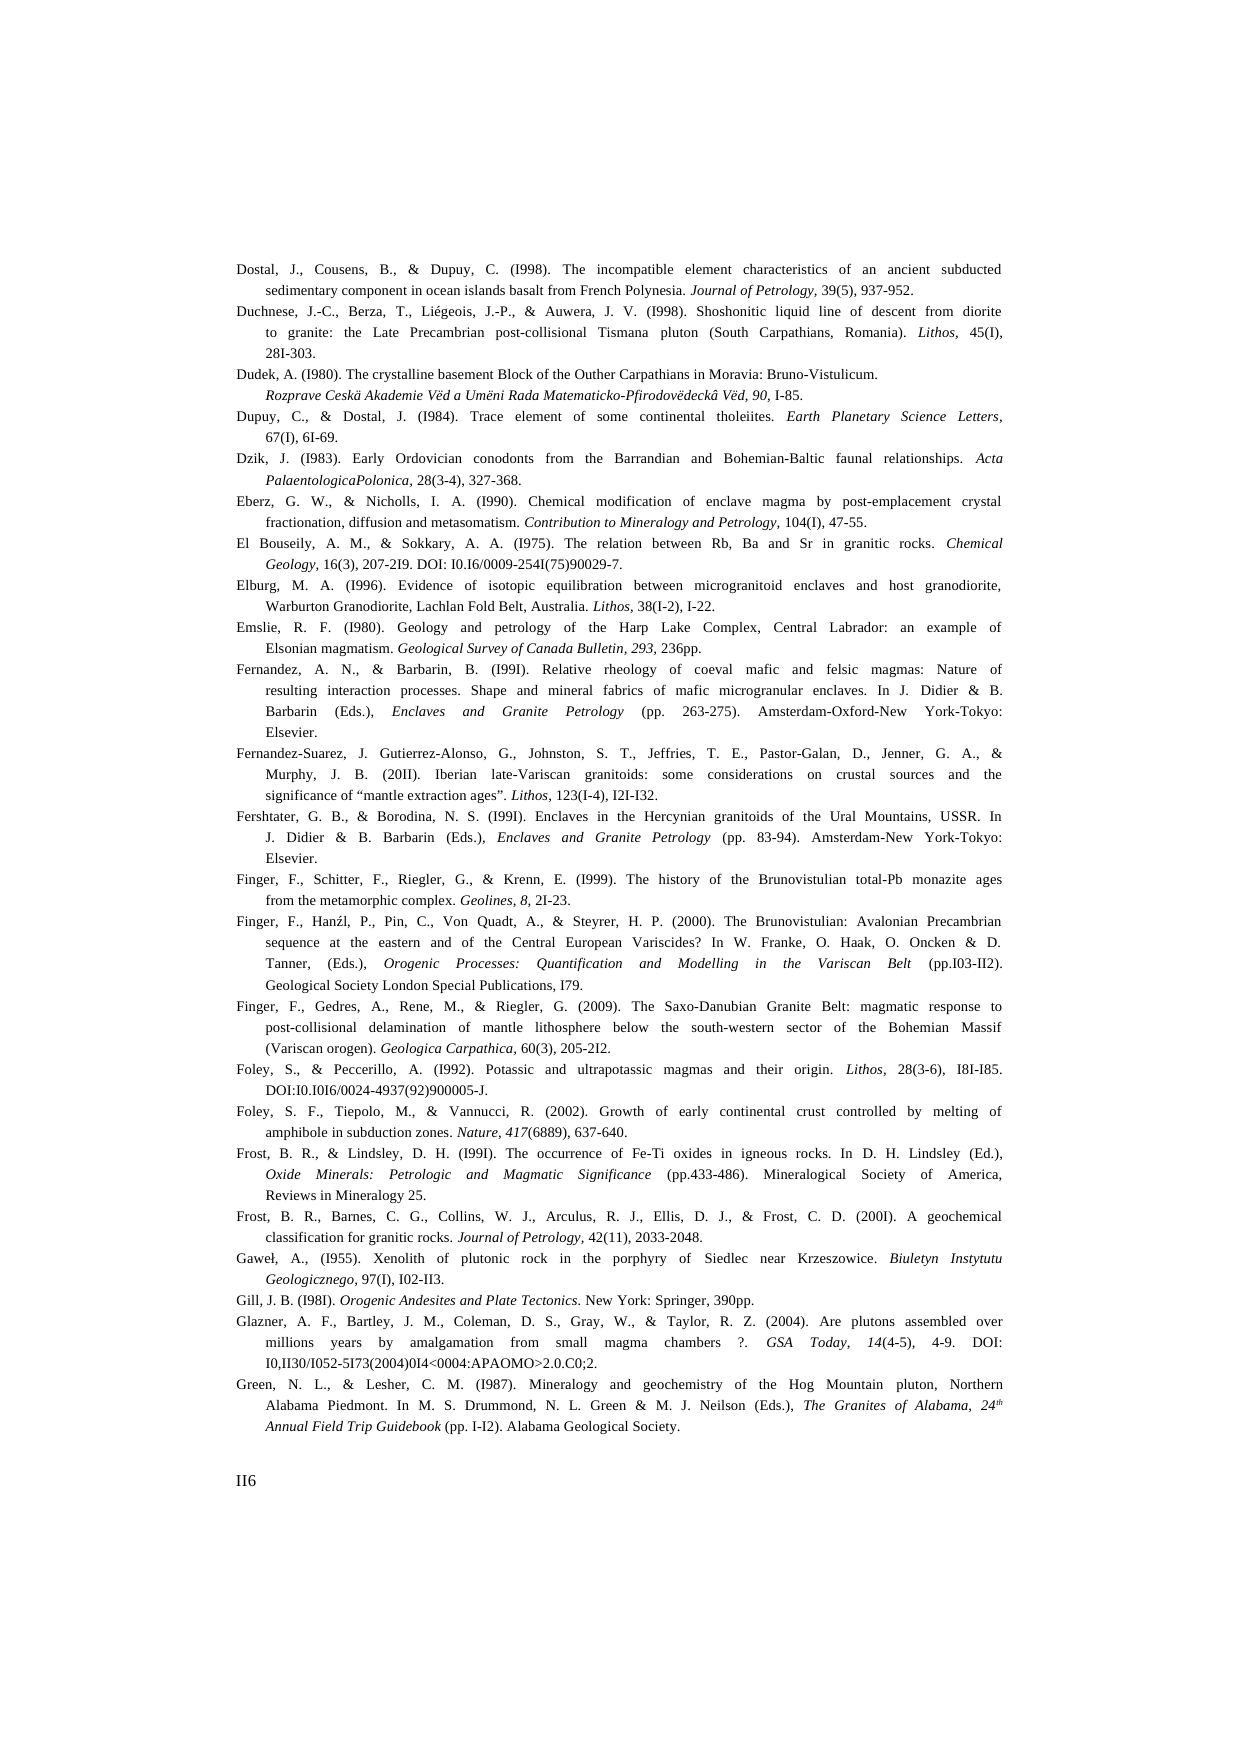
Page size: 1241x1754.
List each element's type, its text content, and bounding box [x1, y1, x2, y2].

text Dupuy, C., & Dostal, J. (I984). Trace element of some continental tholeiites. Earth Planetary Science Letters, 67(I), 6I-69. [236, 405, 1003, 447]
text Glazner, A. F., Bartley, J. M., Coleman, D. S., Gray, W., & Taylor, R. Z. (2004). Are plutons assembled over millions years by amalgamation from small magma chambers ?. GSA Today, 14(4-5), 4-9. DOI: I0,II30/I052-5I73(2004)0I4<0004:APAOMO>2.0.C0;2. [236, 1310, 1003, 1373]
text Elburg, M. A. (I996). Evidence of isotopic equilibration between microgranitoid enclaves and host granodiorite, Warburton Granodiorite, Lachlan Fold Belt, Australia. Lithos, 38(I-2), I-22. [236, 573, 1003, 616]
text Gaweł, A., (I955). Xenolith of plutonic rock in the porphyry of Siedlec near Krzeszowice. Biuletyn Instytutu Geologicznego, 97(I), I02-II3. [236, 1247, 1003, 1289]
text Gill, J. B. (I98I). Orogenic Andesites and Plate Tectonics. New York: Springer, 390pp. [236, 1289, 1007, 1310]
text Finger, F., Gedres, A., Rene, M., & Riegler, G. (2009). The Saxo-Danubian Granite Belt: magmatic response to post-collisional delamination of mantle lithosphere below the south-western sector of the Bohemian Massif (Variscan orogen). Geologica Carpathica, 60(3), 205-2I2. [236, 994, 1003, 1057]
text Frost, B. R., & Lindsley, D. H. (I99I). The occurrence of Fe-Ti oxides in igneous rocks. In D. H. Lindsley (Ed.), Oxide Minerals: Petrologic and Magmatic Significance (pp.433-486). Mineralogical Society of America, Reviews in Mineralogy 25. [236, 1142, 1003, 1205]
text Frost, B. R., Barnes, C. G., Collins, W. J., Arculus, R. J., Ellis, D. J., & Frost, C. D. (200I). A geochemical classification for granitic rocks. Journal of Petrology, 42(11), 2033-2048. [236, 1205, 1003, 1247]
text Foley, S., & Peccerillo, A. (I992). Potassic and ultrapotassic magmas and their origin. Lithos, 28(3-6), I8I-I85. DOI:I0.I0I6/0024-4937(92)900005-J. [236, 1057, 1003, 1099]
text II6 [236, 1473, 256, 1489]
text Fershtater, G. B., & Borodina, N. S. (I99I). Enclaves in the Hercynian granitoids of the Ural Mountains, USSR. In J. Didier & B. Barbarin (Eds.), Enclaves and Granite Petrology (pp. 83-94). Amsterdam-New York-Tokyo: Elsevier. [236, 805, 1003, 868]
text Foley, S. F., Tiepolo, M., & Vannucci, R. (2002). Growth of early continental crust controlled by melting of amphibole in subduction zones. Nature, 417(6889), 637-640. [236, 1099, 1003, 1142]
text Dudek, A. (I980). The crystalline basement Block of the Outher Carpathians in Moravia: Bruno-Vistulicum. [236, 363, 1007, 384]
text Dostal, J., Cousens, B., & Dupuy, C. (I998). The incompatible element characteristics of an ancient subducted sedimentary component in ocean islands basalt from French Polynesia. Journal of Petrology, 39(5), 937-952. [236, 258, 1003, 300]
text Rozprave Ceskä Akademie Vëd a Umëni Rada Matematicko-Pfirodovëdeckâ Vëd, 90, I-85. [265, 384, 1007, 405]
text Fernandez, A. N., & Barbarin, B. (I99I). Relative rheology of coeval mafic and felsic magmas: Nature of resulting interaction processes. Shape and mineral fabrics of mafic microgranular enclaves. In J. Didier & B. Barbarin (Eds.), Enclaves and Granite Petrology (pp. 263-275). Amsterdam-Oxford-New York-Tokyo: Elsevier. [236, 658, 1003, 742]
text Green, N. L., & Lesher, C. M. (I987). Mineralogy and geochemistry of the Hog Mountain pluton, Northern Alabama Piedmont. In M. S. Drummond, N. L. Green & M. J. Neilson (Eds.), The Granites of Alabama, 24th Annual Field Trip Guidebook (pp. I-I2). Alabama Geological Society. [236, 1373, 1003, 1436]
text Dzik, J. (I983). Early Ordovician conodonts from the Barrandian and Bohemian-Baltic faunal relationships. Acta PalaentologicaPolonica, 28(3-4), 327-368. [236, 447, 1003, 489]
text Finger, F., Hanźl, P., Pin, C., Von Quadt, A., & Steyrer, H. P. (2000). The Brunovistulian: Avalonian Precambrian sequence at the eastern and of the Central European Variscides? In W. Franke, O. Haak, O. Oncken & D. Tanner, (Eds.), Orogenic Processes: Quantification and Modelling in the Variscan Belt (pp.I03-II2). Geological Society London Special Publications, I79. [236, 910, 1003, 994]
text Finger, F., Schitter, F., Riegler, G., & Krenn, E. (I999). The history of the Brunovistulian total-Pb monazite ages from the metamorphic complex. Geolines, 8, 2I-23. [236, 868, 1003, 910]
text Eberz, G. W., & Nicholls, I. A. (I990). Chemical modification of enclave magma by post-emplacement crystal fractionation, diffusion and metasomatism. Contribution to Mineralogy and Petrology, 104(I), 47-55. [236, 489, 1003, 531]
text Fernandez-Suarez, J. Gutierrez-Alonso, G., Johnston, S. T., Jeffries, T. E., Pastor-Galan, D., Jenner, G. A., & Murphy, J. B. (20II). Iberian late-Variscan granitoids: some considerations on crustal sources and the significance of “mantle extraction ages”. Lithos, 123(I-4), I2I-I32. [236, 742, 1003, 805]
text Duchnese, J.-C., Berza, T., Liégeois, J.-P., & Auwera, J. V. (I998). Shoshonitic liquid line of descent from diorite to granite: the Late Precambrian post-collisional Tismana pluton (South Carpathians, Romania). Lithos, 45(I), 28I-303. [236, 300, 1003, 363]
text El Bouseily, A. M., & Sokkary, A. A. (I975). The relation between Rb, Ba and Sr in granitic rocks. Chemical Geology, 16(3), 207-2I9. DOI: I0.I6/0009-254I(75)90029-7. [236, 531, 1003, 573]
text Emslie, R. F. (I980). Geology and petrology of the Harp Lake Complex, Central Labrador: an example of Elsonian magmatism. Geological Survey of Canada Bulletin, 293, 236pp. [236, 616, 1003, 658]
